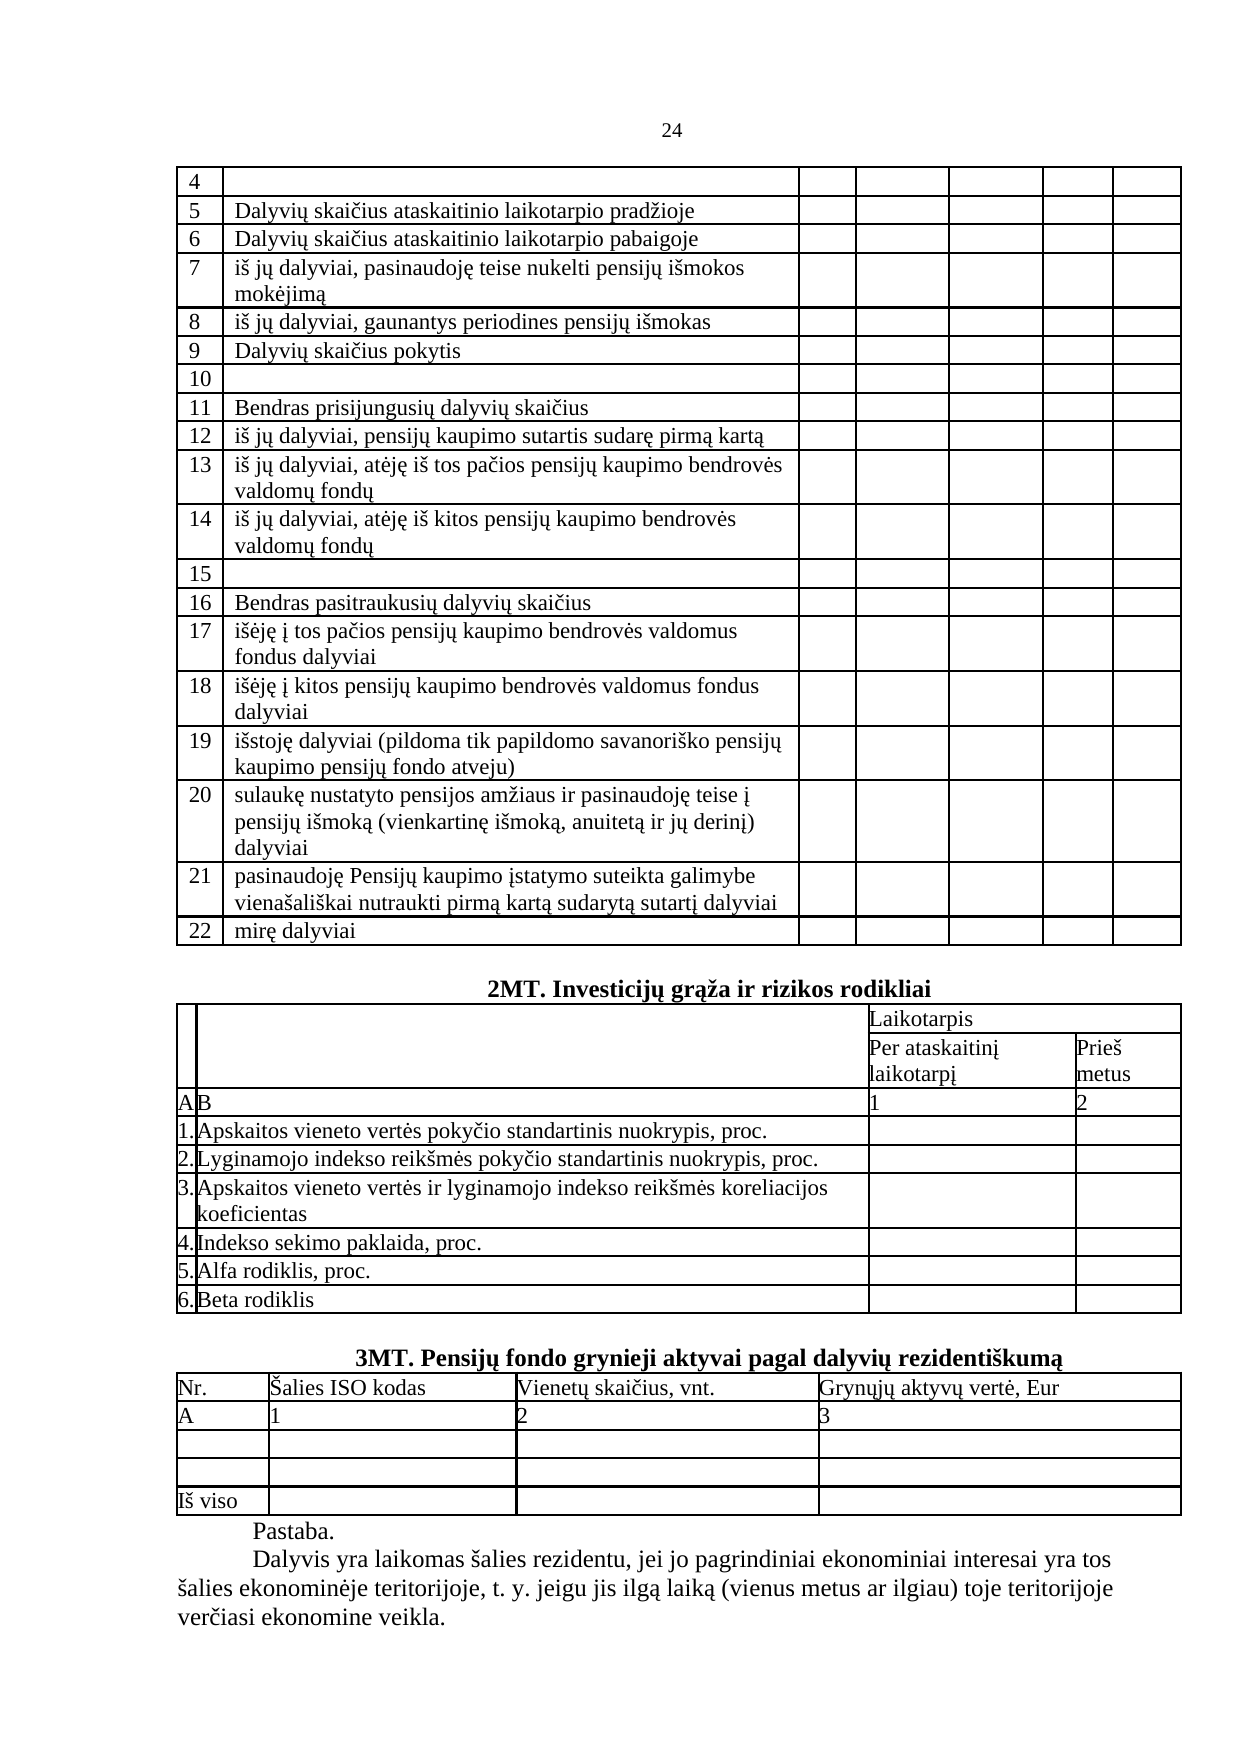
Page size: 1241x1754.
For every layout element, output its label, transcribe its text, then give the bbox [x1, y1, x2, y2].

table_cell [518, 1431, 818, 1457]
table_cell A [178, 1089, 195, 1115]
table_cell [857, 589, 948, 615]
table_cell [1044, 365, 1112, 392]
table_cell Apskaitos vieneto vertės ir lyginamojo indekso reikšmės koreliacijos koeficientas [198, 1174, 868, 1227]
table_cell 7 [178, 254, 222, 306]
table_cell 18 [178, 672, 222, 724]
table_cell [518, 1488, 818, 1514]
table_cell 22 [178, 918, 222, 944]
table_cell Lyginamojo indekso reikšmės pokyčio standartinis nuokrypis, proc. [198, 1146, 868, 1172]
table_header [198, 1005, 868, 1087]
text 2MT. Investicijų grąža ir rizikos rodikliai [177, 974, 1166, 1003]
table_cell [1114, 505, 1180, 558]
table_cell [950, 394, 1042, 420]
table_cell 8 [178, 309, 222, 335]
table_cell B [201, 1103, 208, 1109]
table_cell 5. [178, 1257, 195, 1283]
table_cell [1044, 617, 1112, 670]
table_cell [857, 309, 948, 335]
table_cell Beta rodiklis [198, 1286, 868, 1312]
table_cell [857, 365, 948, 392]
table_cell [870, 1174, 1075, 1227]
table_cell [950, 197, 1042, 223]
table_cell [1114, 560, 1180, 587]
table_cell Bendras prisijungusių dalyvių skaičius [224, 394, 798, 420]
table_cell [950, 365, 1042, 392]
table_cell [1044, 394, 1112, 420]
table_cell [1044, 168, 1112, 195]
table_cell [1114, 672, 1180, 724]
table_cell [1044, 225, 1112, 252]
table_cell Dalyvių skaičius pokytis [224, 337, 798, 363]
table_cell B [198, 1089, 868, 1115]
table_cell [857, 225, 948, 252]
table_cell [270, 1431, 515, 1457]
table_cell [857, 422, 948, 448]
table_cell 3. [178, 1174, 195, 1227]
table_cell [857, 781, 948, 861]
table_cell 19 [178, 727, 222, 779]
table_cell [950, 781, 1042, 861]
table_cell [800, 672, 855, 724]
table_cell [857, 560, 948, 587]
table_cell [950, 617, 1042, 670]
table_cell Bendras pasitraukusių dalyvių skaičius [224, 589, 798, 615]
table_cell pasinaudoję Pensijų kaupimo įstatymo suteikta galimybe vienašališkai nutraukti pirmą kartą sudarytą sutartį dalyviai [224, 863, 798, 915]
table_cell [800, 394, 855, 420]
table_cell [1077, 1286, 1180, 1312]
table_cell [800, 337, 855, 363]
table_cell [950, 505, 1042, 558]
table_cell 2. [178, 1146, 195, 1172]
table_cell [800, 918, 855, 944]
table_cell iš jų dalyviai, atėję iš tos pačios pensijų kaupimo bendrovės valdomų fondų [224, 451, 798, 503]
table_cell [1044, 672, 1112, 724]
table_cell išstoję dalyviai (pildoma tik papildomo savanoriško pensijų kaupimo pensijų fondo atveju) [224, 727, 798, 779]
table_cell 14 [178, 505, 222, 558]
table_cell [800, 451, 855, 503]
table_cell [1077, 1257, 1180, 1283]
text Pastaba. [177, 1516, 1166, 1544]
table_cell [1114, 617, 1180, 670]
table_cell [800, 309, 855, 335]
table_cell 1 [270, 1402, 515, 1428]
table_cell [1044, 589, 1112, 615]
table_cell 11 [178, 394, 222, 420]
table_cell [857, 918, 948, 944]
table_cell Indekso sekimo paklaida, proc. [198, 1229, 868, 1255]
table_cell [518, 1459, 818, 1485]
table_cell iš jų dalyviai, atėję iš kitos pensijų kaupimo bendrovės valdomų fondų [224, 505, 798, 558]
table_cell [857, 505, 948, 558]
table_cell [800, 863, 855, 915]
table_cell 21 [178, 863, 222, 915]
table_cell [950, 918, 1042, 944]
table_cell [950, 451, 1042, 503]
table_cell 2 [1077, 1089, 1180, 1115]
table_cell [870, 1146, 1075, 1172]
table_cell Prieš metus [1077, 1034, 1180, 1087]
table_cell [1077, 1146, 1180, 1172]
table_cell Alfa rodiklis, proc. [198, 1257, 868, 1283]
table_cell [857, 863, 948, 915]
table_cell [1114, 727, 1180, 779]
table_cell 10 [178, 365, 222, 392]
table_cell [950, 254, 1042, 306]
table_cell Per ataskaitinį laikotarpį [870, 1034, 1075, 1087]
table_cell 17 [178, 617, 222, 670]
table_cell Dalyvių skaičius ataskaitinio laikotarpio pradžioje [224, 197, 798, 223]
table_cell [1114, 365, 1180, 392]
table_cell 20 [178, 781, 222, 861]
table_header Vienetų skaičius, vnt. [518, 1374, 818, 1400]
table_cell 12 [178, 422, 222, 448]
table_cell [950, 560, 1042, 587]
table_cell [800, 225, 855, 252]
table_cell išėję į kitos pensijų kaupimo bendrovės valdomus fondus dalyviai [224, 672, 798, 724]
table_cell [1044, 781, 1112, 861]
table_cell [950, 672, 1042, 724]
table_cell [1114, 918, 1180, 944]
table_cell [1044, 505, 1112, 558]
table_cell [1044, 197, 1112, 223]
table_cell [950, 337, 1042, 363]
table_cell [950, 168, 1042, 195]
table_cell [800, 422, 855, 448]
table_cell Dalyvių skaičius ataskaitinio laikotarpio pabaigoje [224, 225, 798, 252]
table_cell iš jų dalyviai, gaunantys periodines pensijų išmokas [224, 309, 798, 335]
table_header [178, 1005, 195, 1087]
table_cell [1044, 727, 1112, 779]
table_cell [1044, 918, 1112, 944]
table_cell 1. [178, 1117, 195, 1143]
table_cell [820, 1488, 1180, 1514]
table_cell [800, 727, 855, 779]
table_cell [800, 254, 855, 306]
table_cell [870, 1286, 1075, 1312]
table_cell 4 [178, 168, 222, 195]
table_cell [1044, 422, 1112, 448]
table_cell [870, 1117, 1075, 1143]
table_cell sulaukę nustatyto pensijos amžiaus ir pasinaudoję teise į pensijų išmoką (vienkartinę išmoką, anuitetą ir jų derinį) dalyviai [224, 781, 798, 861]
table_cell [224, 560, 798, 587]
table_cell 2 [518, 1402, 818, 1428]
table_cell [820, 1459, 1180, 1485]
table_cell [1114, 168, 1180, 195]
table_cell 15 [178, 560, 222, 587]
table_cell [950, 309, 1042, 335]
table_cell [1077, 1229, 1180, 1255]
table_cell 4. [178, 1229, 195, 1255]
table_cell [857, 672, 948, 724]
table_cell [950, 225, 1042, 252]
table_cell [178, 1459, 268, 1485]
table_cell 6. [178, 1286, 195, 1312]
table_cell iš jų dalyviai, pasinaudoję teise nukelti pensijų išmokos mokėjimą [224, 254, 798, 306]
table_cell [950, 727, 1042, 779]
table_cell [1077, 1174, 1180, 1227]
table_cell [1114, 781, 1180, 861]
table_cell [1114, 309, 1180, 335]
table_cell [857, 394, 948, 420]
table_cell [800, 365, 855, 392]
table_cell [1044, 863, 1112, 915]
table_cell 9 [178, 337, 222, 363]
table_cell A [178, 1402, 268, 1428]
table_cell 16 [178, 589, 222, 615]
table_cell [1114, 197, 1180, 223]
table_cell [950, 863, 1042, 915]
table_header Grynųjų aktyvų vertė, Eur [820, 1374, 1180, 1400]
table_cell [270, 1459, 515, 1485]
table_cell [857, 451, 948, 503]
table_cell [1077, 1117, 1180, 1143]
table_cell [1114, 863, 1180, 915]
table_cell [857, 727, 948, 779]
table_cell [1114, 589, 1180, 615]
table_cell 13 [178, 451, 222, 503]
table_cell [800, 781, 855, 861]
table_cell [178, 1431, 268, 1457]
table_header Šalies ISO kodas [270, 1374, 515, 1400]
table_cell [950, 422, 1042, 448]
table_cell 3 [820, 1402, 1180, 1428]
table_cell [800, 197, 855, 223]
table_cell [1044, 337, 1112, 363]
table_header Nr. [178, 1374, 268, 1400]
table_cell [870, 1229, 1075, 1255]
table_cell [1044, 560, 1112, 587]
table_cell [1114, 422, 1180, 448]
table_cell [950, 589, 1042, 615]
table_cell [1044, 451, 1112, 503]
table_cell [800, 617, 855, 670]
table_cell [820, 1431, 1180, 1457]
table_cell iš jų dalyviai, pensijų kaupimo sutartis sudarę pirmą kartą [224, 422, 798, 448]
table_cell Iš viso [178, 1488, 268, 1514]
table_cell mirę dalyviai [224, 918, 798, 944]
table_cell [1114, 394, 1180, 420]
table_cell [800, 560, 855, 587]
text 3MT. Pensijų fondo grynieji aktyvai pagal dalyvių rezidentiškumą [177, 1343, 1166, 1372]
table_cell [870, 1257, 1075, 1283]
table_cell [857, 197, 948, 223]
table_cell [270, 1488, 515, 1514]
table_cell [857, 254, 948, 306]
table_cell [857, 168, 948, 195]
table_cell [1114, 225, 1180, 252]
table_cell [800, 589, 855, 615]
table_cell [1114, 254, 1180, 306]
table_cell [857, 337, 948, 363]
table_header Laikotarpis [870, 1005, 1180, 1032]
table_cell [224, 365, 798, 392]
table_cell [1114, 337, 1180, 363]
table_cell [1044, 254, 1112, 306]
table_cell [224, 168, 798, 195]
table_cell išėję į tos pačios pensijų kaupimo bendrovės valdomus fondus dalyviai [224, 617, 798, 670]
table_cell [1044, 309, 1112, 335]
table_cell [857, 617, 948, 670]
table_cell [800, 505, 855, 558]
table_cell 6 [178, 225, 222, 252]
text Dalyvis yra laikomas šalies rezidentu, jei jo pagrindiniai ekonominiai interesai yra tos šalies ekonominėje teritorijoje, t. y. jeigu jis ilgą laiką (vienus metus ar ilgiau) toje teritorijoje verčiasi ekonomine veikla. [177, 1544, 1166, 1631]
table_cell 1 [870, 1089, 1075, 1115]
table_cell [800, 168, 855, 195]
table_cell 5 [178, 197, 222, 223]
table_cell Apskaitos vieneto vertės pokyčio standartinis nuokrypis, proc. [198, 1117, 868, 1143]
table_cell [1114, 451, 1180, 503]
